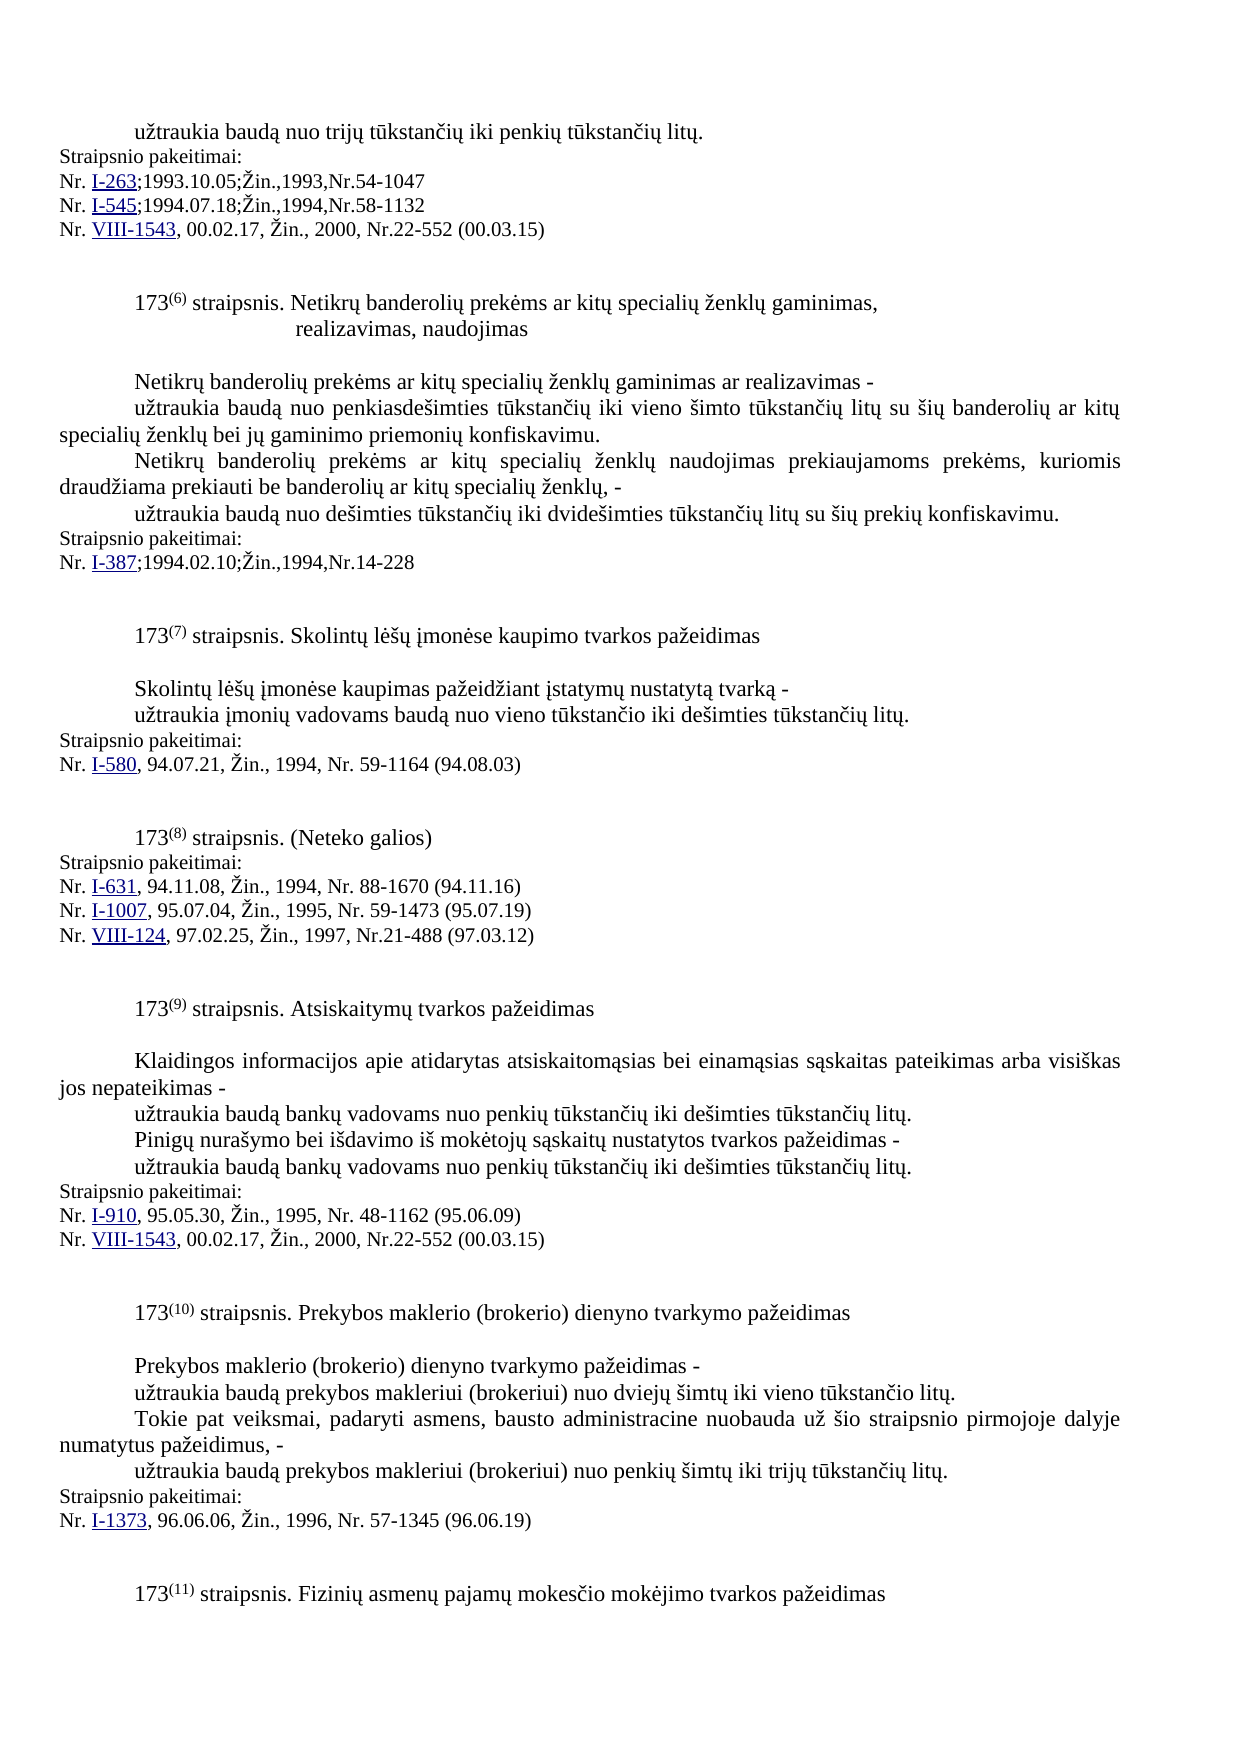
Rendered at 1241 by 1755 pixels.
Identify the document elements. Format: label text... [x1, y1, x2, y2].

text 173(10) straipsnis. Prekybos maklerio (brokerio) dienyno tvarkymo pažeidimas [59, 1299, 1122, 1326]
text Prekybos maklerio (brokerio) dienyno tvarkymo pažeidimas - [59, 1352, 1122, 1378]
text Straipsnio pakeitimai: [59, 144, 1122, 168]
text užtraukia baudą nuo penkiasdešimties tūkstančių iki vieno šimto tūkstančių litų su šių banderolių ar kitų specialių ženklų bei jų gaminimo priemonių konfiskavimu. [59, 394, 1122, 447]
text 173(7) straipsnis. Skolintų lėšų įmonėse kaupimo tvarkos pažeidimas [59, 622, 1122, 649]
text Pinigų nurašymo bei išdavimo iš mokėtojų sąskaitų nustatytos tvarkos pažeidimas - [59, 1126, 1122, 1153]
text užtraukia įmonių vadovams baudą nuo vieno tūkstančio iki dešimties tūkstančių litų. [59, 701, 1122, 728]
text 173(8) straipsnis. (Neteko galios) [59, 824, 1122, 850]
text Straipsnio pakeitimai: [59, 1484, 1122, 1508]
text Netikrų banderolių prekėms ar kitų specialių ženklų gaminimas ar realizavimas - [59, 368, 1122, 394]
text užtraukia baudą prekybos makleriui (brokeriui) nuo penkių šimtų iki trijų tūkstančių litų. [59, 1458, 1122, 1484]
text Klaidingos informacijos apie atidarytas atsiskaitomąsias bei einamąsias sąskaitas pateikimas arba visiškas jos nepateikimas - [59, 1047, 1122, 1100]
text Nr. I-1007, 95.07.04, Žin., 1995, Nr. 59-1473 (95.07.19) [59, 898, 1122, 922]
text Skolintų lėšų įmonėse kaupimas pažeidžiant įstatymų nustatytą tvarką - [59, 675, 1122, 701]
text Nr. I-1373, 96.06.06, Žin., 1996, Nr. 57-1345 (96.06.19) [59, 1508, 1122, 1532]
text užtraukia baudą prekybos makleriui (brokeriui) nuo dviejų šimtų iki vieno tūkstančio litų. [59, 1378, 1122, 1405]
text Straipsnio pakeitimai: [59, 728, 1122, 752]
text 173(11) straipsnis. Fizinių asmenų pajamų mokesčio mokėjimo tvarkos pažeidimas [134, 1580, 1122, 1607]
text 173(6) straipsnis. Netikrų banderolių prekėms ar kitų specialių ženklų gaminimas, [59, 289, 1122, 315]
text užtraukia baudą bankų vadovams nuo penkių tūkstančių iki dešimties tūkstančių litų. [59, 1100, 1122, 1126]
text Nr. I-631, 94.11.08, Žin., 1994, Nr. 88-1670 (94.11.16) [59, 874, 1122, 898]
text Straipsnio pakeitimai: [59, 850, 1122, 874]
text Straipsnio pakeitimai: [59, 1179, 1122, 1203]
text Nr. VIII-1543, 00.02.17, Žin., 2000, Nr.22-552 (00.03.15) [59, 217, 1122, 241]
text Netikrų banderolių prekėms ar kitų specialių ženklų naudojimas prekiaujamoms prekėms, kuriomis draudžiama prekiauti be banderolių ar kitų specialių ženklų, - [59, 447, 1122, 500]
text Nr. I-580, 94.07.21, Žin., 1994, Nr. 59-1164 (94.08.03) [59, 752, 1122, 776]
text užtraukia baudą bankų vadovams nuo penkių tūkstančių iki dešimties tūkstančių litų. [59, 1153, 1122, 1179]
text 173(9) straipsnis. Atsiskaitymų tvarkos pažeidimas [59, 995, 1122, 1021]
text užtraukia baudą nuo trijų tūkstančių iki penkių tūkstančių litų. [59, 118, 1122, 144]
text realizavimas, naudojimas [59, 315, 1122, 342]
text Nr. VIII-124, 97.02.25, Žin., 1997, Nr.21-488 (97.03.12) [59, 922, 1122, 947]
text Nr. I-545;1994.07.18;Žin.,1994,Nr.58-1132 [59, 193, 1122, 217]
text Nr. I-910, 95.05.30, Žin., 1995, Nr. 48-1162 (95.06.09) [59, 1203, 1122, 1227]
text Nr. VIII-1543, 00.02.17, Žin., 2000, Nr.22-552 (00.03.15) [59, 1227, 1122, 1251]
text Nr. I-387;1994.02.10;Žin.,1994,Nr.14-228 [59, 550, 1122, 574]
text Nr. I-263;1993.10.05;Žin.,1993,Nr.54-1047 [59, 168, 1122, 193]
text Straipsnio pakeitimai: [59, 526, 1122, 550]
text Tokie pat veiksmai, padaryti asmens, bausto administracine nuobauda už šio straipsnio pirmojoje dalyje numatytus pažeidimus, - [59, 1405, 1122, 1458]
text užtraukia baudą nuo dešimties tūkstančių iki dvidešimties tūkstančių litų su šių prekių konfiskavimu. [59, 500, 1122, 526]
